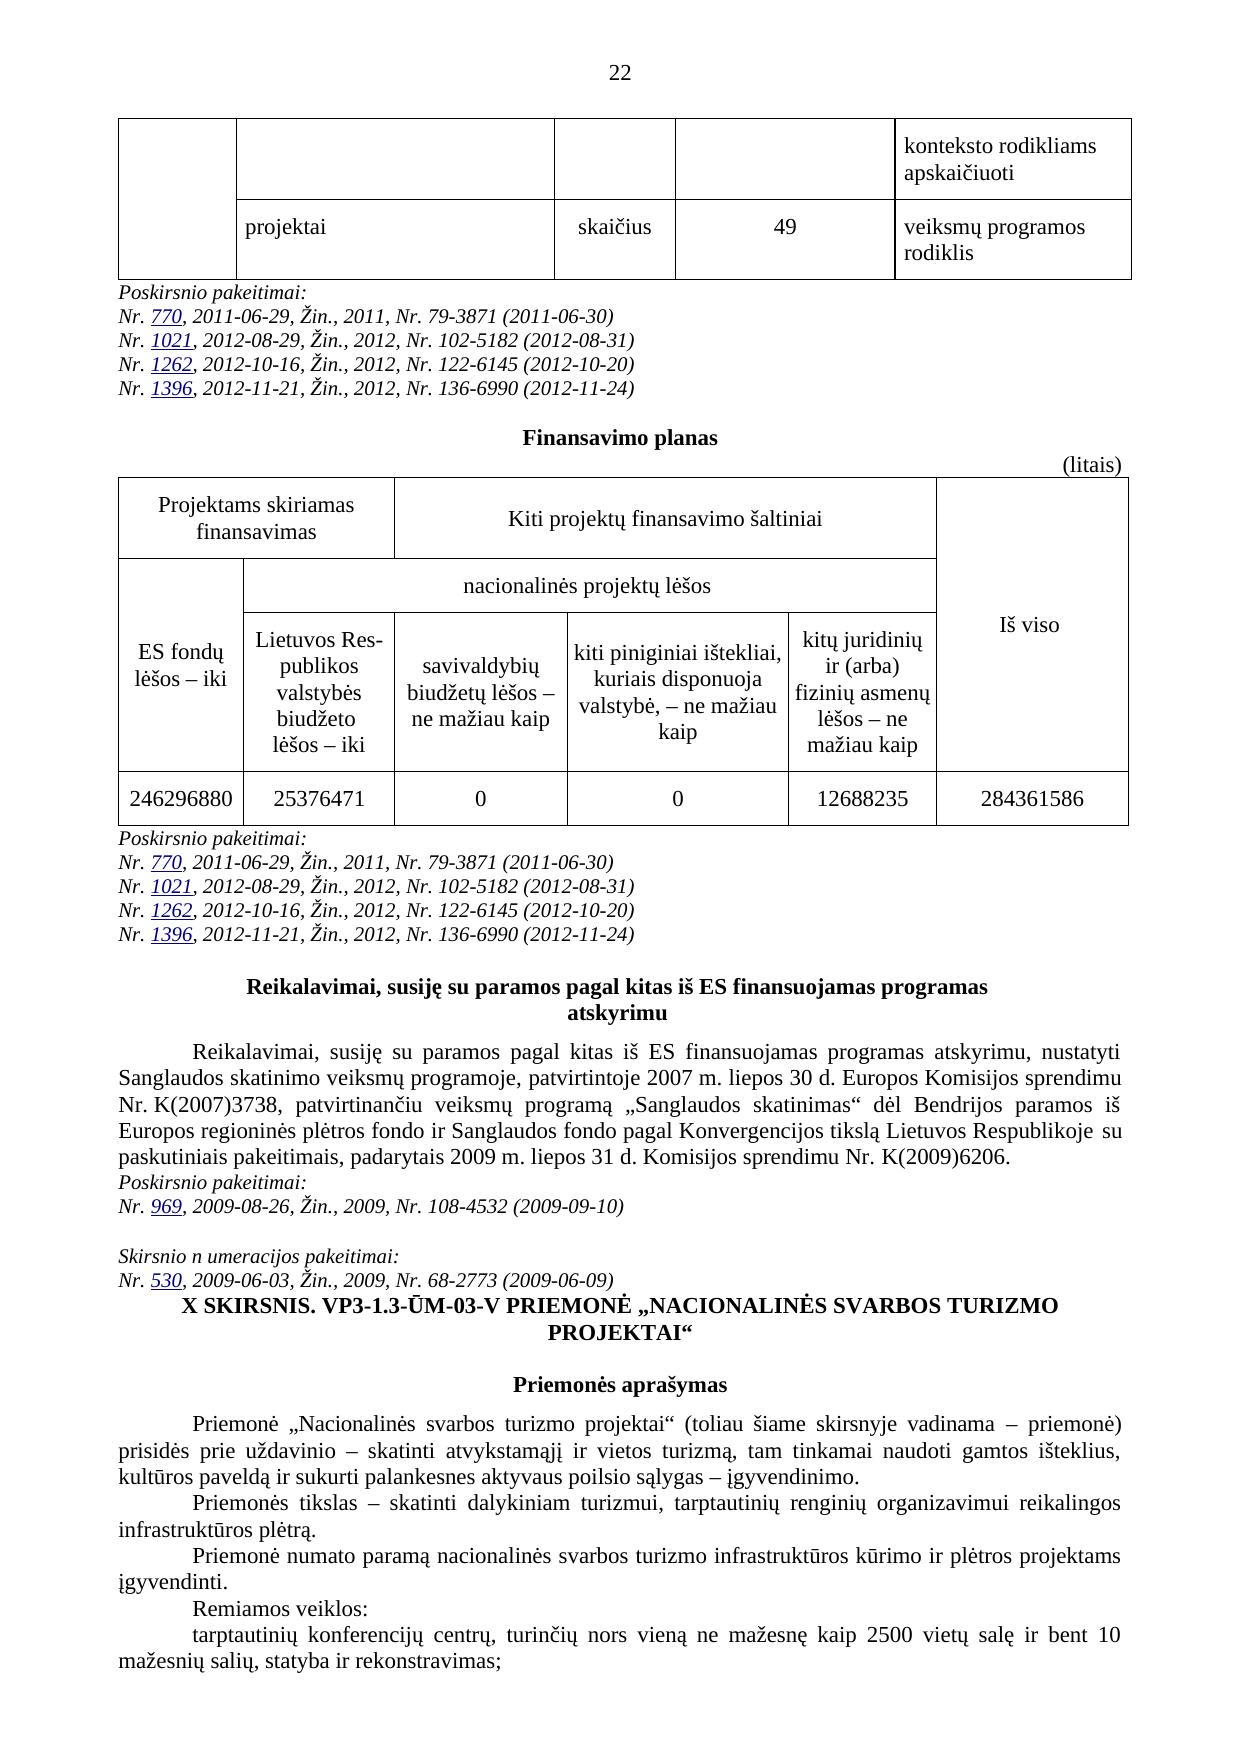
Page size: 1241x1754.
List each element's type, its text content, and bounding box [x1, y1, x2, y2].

text Priemonės tikslas – skatinti dalykiniam turizmui, tarptautinių renginių organizavimui reikalingos infrastruktūros plėtrą. [118, 1489, 1122, 1542]
table_cell Lietuvos Res­publikos valstybės biudžeto lėšos – iki [244, 613, 394, 771]
text (litais) [201, 451, 1122, 477]
text Nr. 1262, 2012-10-16, Žin., 2012, Nr. 122-6145 (2012-10-20) [118, 898, 1122, 922]
text Nr. 770, 2011-06-29, Žin., 2011, Nr. 79-3871 (2011-06-30) [118, 304, 1122, 328]
text Poskirsnio pakeitimai: [118, 826, 1122, 850]
text Reikalavimai, susiję su paramos pagal kitas iš ES finansuojamas programas atskyrimu [118, 973, 1122, 1026]
table_cell [676, 119, 894, 198]
table_cell nacionalinės projektų lėšos [244, 559, 936, 612]
table_cell projektai [237, 200, 554, 279]
table_header Iš viso [937, 478, 1128, 771]
text Nr. 1396, 2012-11-21, Žin., 2012, Nr. 136-6990 (2012-11-24) [118, 922, 1122, 946]
table_cell 0 [568, 772, 788, 825]
text tarptautinių konferencijų centrų, turinčių nors vieną ne mažesnę kaip 2500 vietų salę ir bent 10 mažesnių salių, statyba ir rekonstravimas; [118, 1621, 1122, 1674]
text Nr. 1021, 2012-08-29, Žin., 2012, Nr. 102-5182 (2012-08-31) [118, 328, 1122, 352]
text Priemonė numato paramą nacionalinės svarbos turizmo infrastruktūros kūrimo ir plėtros projektams įgyvendinti. [118, 1542, 1122, 1595]
table_cell kiti piniginiai ištekliai, kuriais disponuoja valstybė, – ne mažiau kaip [568, 613, 788, 771]
text Remiamos veiklos: [118, 1595, 1122, 1621]
table_cell 284361586 [937, 772, 1128, 825]
table_cell 49 [676, 200, 894, 279]
text Nr. 530, 2009-06-03, Žin., 2009, Nr. 68-2773 (2009-06-09) [118, 1268, 1122, 1292]
table_cell skaičius [555, 200, 675, 279]
table_cell [555, 119, 675, 198]
table_cell [119, 199, 236, 279]
table_header Kiti projektų finansavimo šaltiniai [395, 478, 936, 557]
table_cell 246296880 [119, 772, 243, 825]
text Nr. 969, 2009-08-26, Žin., 2009, Nr. 108-4532 (2009-09-10) [118, 1194, 1122, 1218]
text Finansavimo planas [118, 424, 1122, 451]
table_cell 25376471 [244, 772, 394, 825]
text Nr. 1262, 2012-10-16, Žin., 2012, Nr. 122-6145 (2012-10-20) [118, 352, 1122, 376]
table_cell [237, 119, 554, 198]
table_header Projektams skiriamas finansavimas [119, 478, 394, 557]
table_cell savivaldybių biudžetų lėšos – ne mažiau kaip [395, 613, 567, 771]
text Nr. 770, 2011-06-29, Žin., 2011, Nr. 79-3871 (2011-06-30) [118, 850, 1122, 874]
text Skirsnio n umeracijos pakeitimai: [118, 1244, 1122, 1268]
subtitle X Skirsnis. VP3-1.3-ŪM-03-V PRIEMONĖ „NACIONALINĖS SVARBOS TURIZMO PROJEKTAI“ [118, 1292, 1122, 1345]
text Priemonės aprašymas [118, 1371, 1122, 1398]
text Poskirsnio pakeitimai: [118, 1170, 1122, 1194]
table_cell 12688235 [789, 772, 936, 825]
table_cell veiksmų programos rodiklis [896, 200, 1131, 279]
text Reikalavimai, susiję su paramos pagal kitas iš ES finansuojamas programas atskyrimu, nustatyti Sanglaudos skatinimo veiksmų programoje, patvirtintoje 2007 m. liepos 30 d. Europos Komisijos sprendimu Nr. K(2007)3738, patvirtinančiu veiksmų programą „Sanglaudos skatinimas“ dėl Bendrijos paramos iš Europos regioninės plėtros fondo ir Sanglaudos fondo pagal Konvergencijos tikslą Lietuvos Respublikoje su paskutiniais pakeitimais, padarytais 2009 m. liepos 31 d. Komisijos sprendimu Nr. K(2009)6206. [118, 1038, 1122, 1170]
text Nr. 1396, 2012-11-21, Žin., 2012, Nr. 136-6990 (2012-11-24) [118, 376, 1122, 400]
table_cell kitų juridinių ir (arba) fizinių asmenų lėšos – ne mažiau kaip [789, 613, 936, 771]
table_cell [119, 119, 236, 198]
text Nr. 1021, 2012-08-29, Žin., 2012, Nr. 102-5182 (2012-08-31) [118, 874, 1122, 898]
table_cell ES fondų lėšos – iki [119, 559, 243, 771]
table_cell 0 [395, 772, 567, 825]
text Poskirsnio pakeitimai: [118, 280, 1122, 304]
table_cell konteksto rodikliams apskaičiuoti [896, 119, 1131, 198]
text Priemonė „Nacionalinės svarbos turizmo projektai“ (toliau šiame skirsnyje vadinama – priemonė) prisidės prie uždavinio – skatinti atvykstamąjį ir vietos turizmą, tam tinkamai naudoti gamtos išteklius, kultūros paveldą ir sukurti palankesnes aktyvaus poilsio sąlygas – įgyvendinimo. [118, 1410, 1122, 1489]
